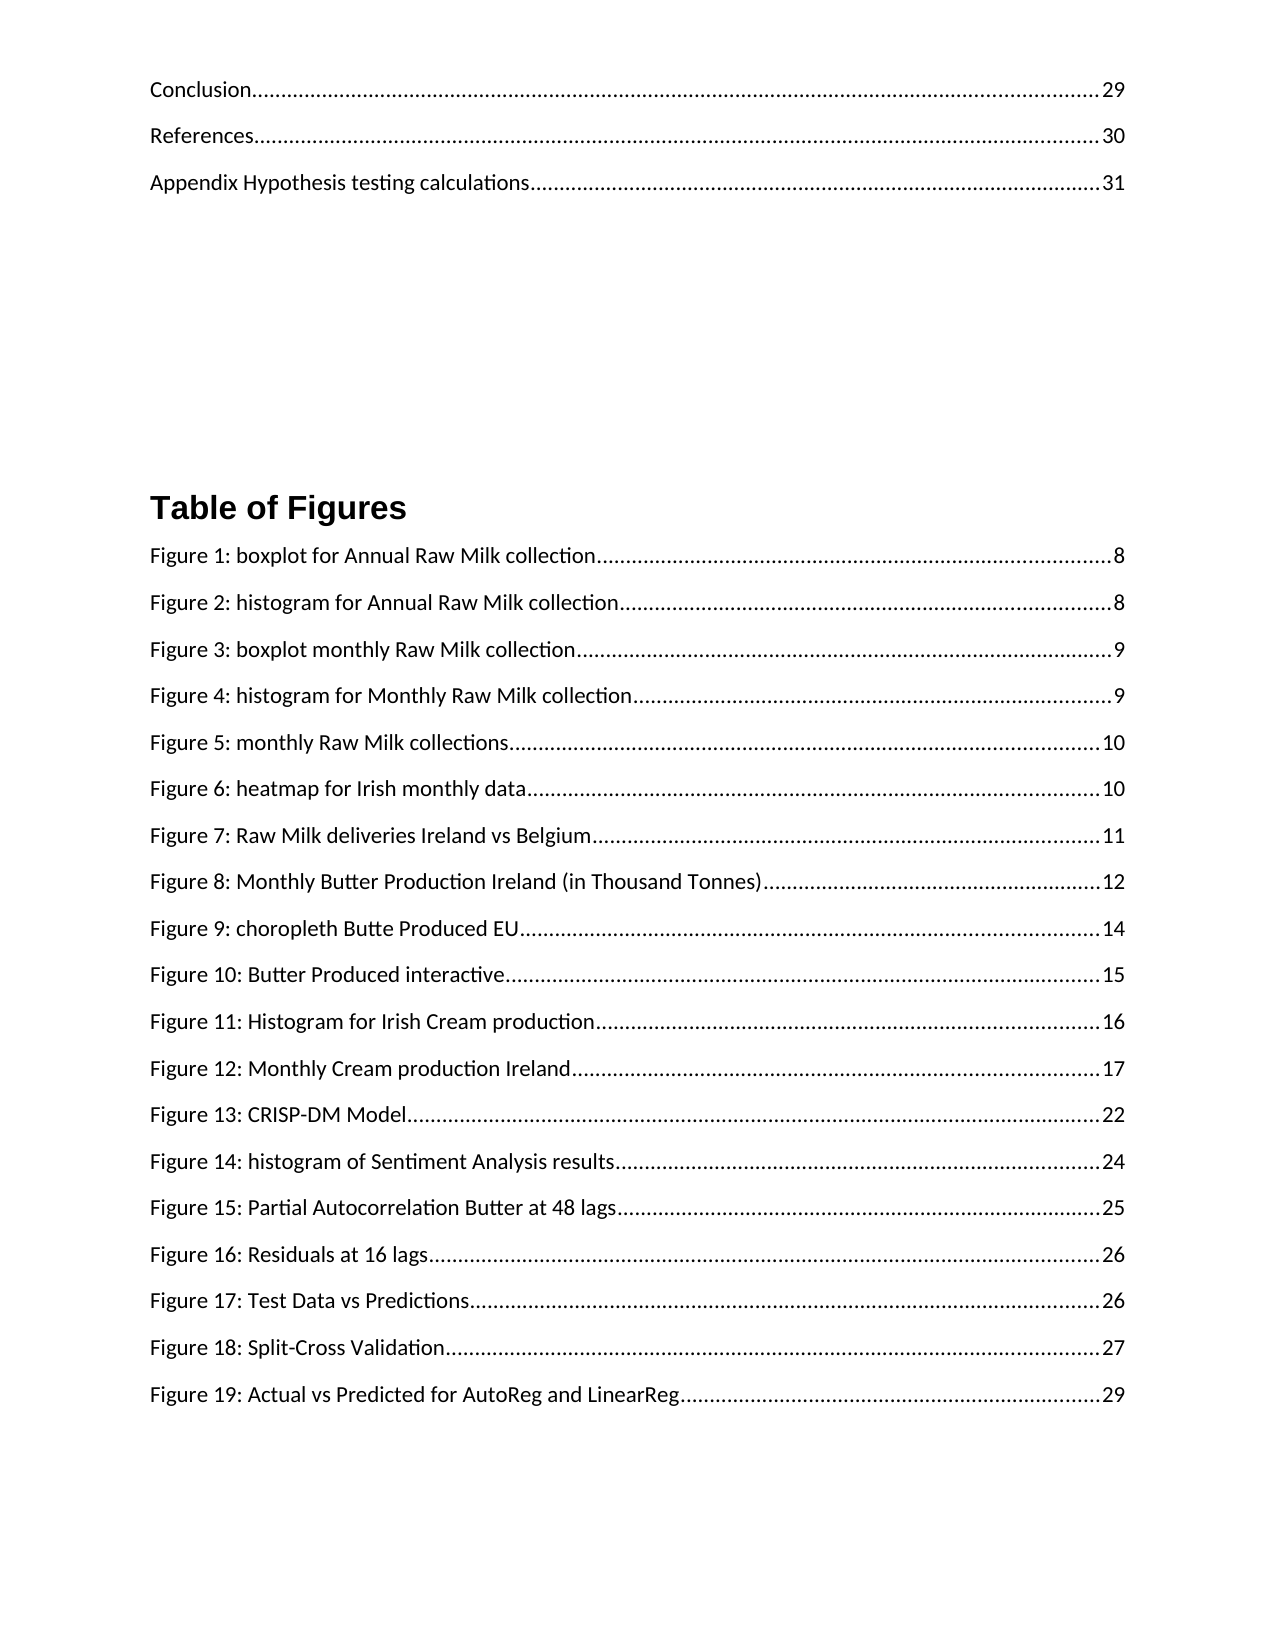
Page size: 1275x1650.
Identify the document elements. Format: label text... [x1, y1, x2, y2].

text Figure 1: boxplot for Annual Raw Milk collection 8 [150, 542, 1125, 569]
text Figure 3: boxplot monthly Raw Milk collection 9 [150, 635, 1125, 663]
text Figure 17: Test Data vs Predictions 26 [150, 1287, 1125, 1314]
text Figure 4: histogram for Monthly Raw Milk collection 9 [150, 681, 1125, 709]
text Figure 5: monthly Raw Milk collections 10 [150, 728, 1125, 756]
subtitle Table of Figures [150, 488, 1125, 526]
text Figure 7: Raw Milk deliveries Ireland vs Belgium 11 [150, 821, 1125, 849]
text Figure 18: Split-Cross Validation 27 [150, 1333, 1125, 1361]
text Figure 19: Actual vs Predicted for AutoReg and LinearReg 29 [150, 1380, 1125, 1408]
text Figure 15: Partial Autocorrelation Butter at 48 lags 25 [150, 1193, 1125, 1221]
text Figure 13: CRISP-DM Model 22 [150, 1100, 1125, 1128]
text Figure 8: Monthly Butter Production Ireland (in Thousand Tonnes) 12 [150, 867, 1125, 896]
text Figure 14: histogram of Sentiment Analysis results 24 [150, 1147, 1125, 1175]
text Figure 10: Butter Produced interactive 15 [150, 961, 1125, 989]
text Figure 16: Residuals at 16 lags 26 [150, 1240, 1125, 1268]
text Figure 11: Histogram for Irish Cream production 16 [150, 1007, 1125, 1035]
text References 30 [150, 122, 1125, 149]
text Figure 6: heatmap for Irish monthly data 10 [150, 774, 1125, 802]
text Figure 9: choropleth Butte Produced EU 14 [150, 914, 1125, 942]
text Appendix Hypothesis testing calculations 31 [150, 168, 1125, 196]
text Figure 12: Monthly Cream production Ireland 17 [150, 1054, 1125, 1082]
text Figure 2: histogram for Annual Raw Milk collection 8 [150, 588, 1125, 616]
text Conclusion 29 [150, 75, 1125, 103]
